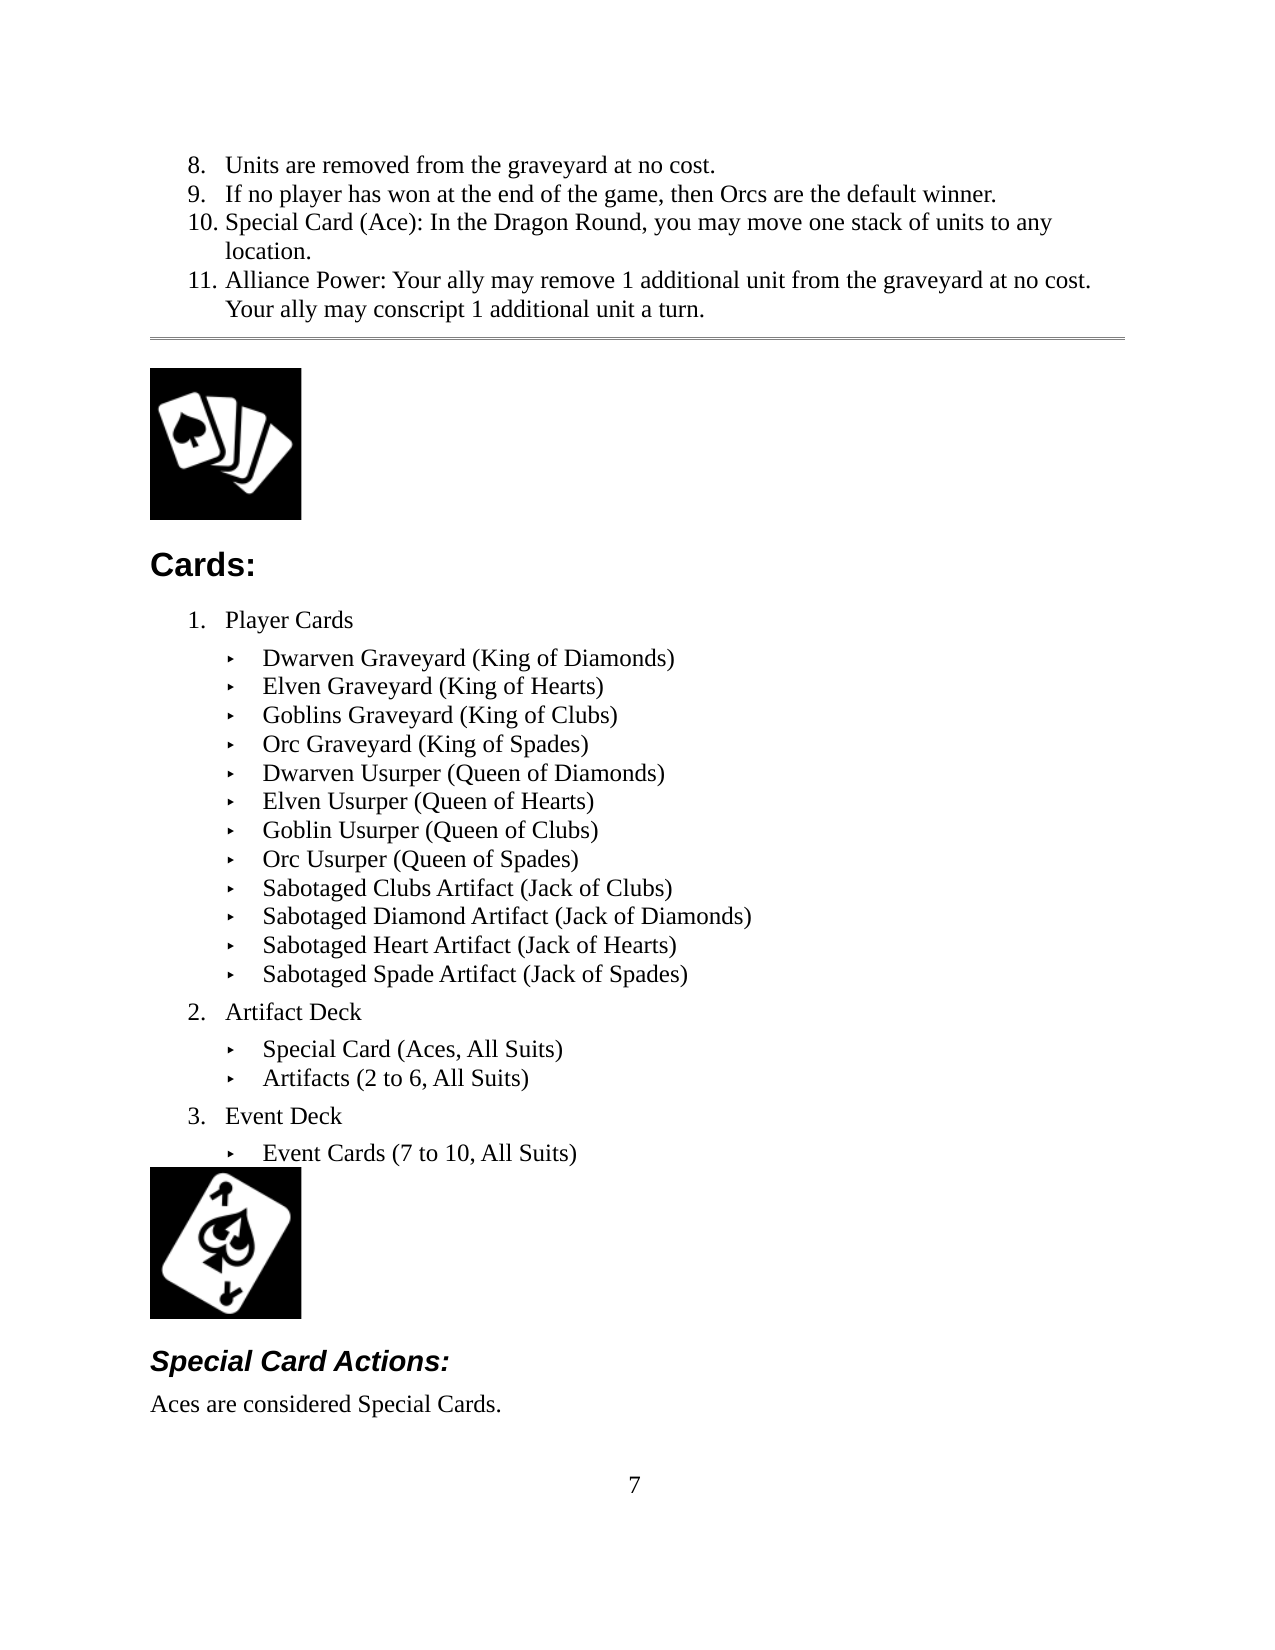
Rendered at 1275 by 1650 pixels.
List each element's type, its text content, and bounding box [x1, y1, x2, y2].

list Goblin Usurper (Queen of Clubs) [225, 815, 1125, 844]
list Artifact Deck [187, 997, 1125, 1025]
subtitle Cards: [150, 545, 1125, 583]
list Sabotaged Clubs Artifact (Jack of Clubs) [225, 873, 1125, 901]
list Sabotaged Heart Artifact (Jack of Hearts) [225, 930, 1125, 959]
list Special Card (Aces, All Suits) [225, 1034, 1125, 1063]
list Special Card (Ace): In the Dragon Round, you may move one stack of units to any location. [187, 207, 1125, 265]
list Alliance Power: Your ally may remove 1 additional unit from the graveyard at no cost. Your ally may conscript 1 additional unit a turn. [187, 265, 1125, 322]
picture [150, 1167, 302, 1319]
picture [150, 368, 302, 520]
list Goblins Graveyard (King of Clubs) [225, 700, 1125, 729]
text Aces are considered Special Cards. [150, 1389, 1125, 1418]
list Player Cards [187, 605, 1125, 634]
list Artifacts (2 to 6, All Suits) [225, 1063, 1125, 1092]
list Orc Graveyard (King of Spades) [225, 729, 1125, 758]
list Elven Graveyard (King of Hearts) [225, 671, 1125, 700]
list Sabotaged Diamond Artifact (Jack of Diamonds) [225, 901, 1125, 930]
list Event Deck [187, 1101, 1125, 1129]
subtitle Special Card Actions: [150, 1343, 1125, 1377]
list Orc Usurper (Queen of Spades) [225, 844, 1125, 873]
list Units are removed from the graveyard at no cost. [187, 150, 1125, 179]
list Elven Usurper (Queen of Hearts) [225, 786, 1125, 815]
list Dwarven Graveyard (King of Diamonds) [225, 643, 1125, 671]
list Sabotaged Spade Artifact (Jack of Spades) [225, 959, 1125, 988]
list Dwarven Usurper (Queen of Diamonds) [225, 758, 1125, 786]
list If no player has won at the end of the game, then Orcs are the default winner. [187, 179, 1125, 207]
list Event Cards (7 to 10, All Suits) [225, 1138, 1125, 1167]
